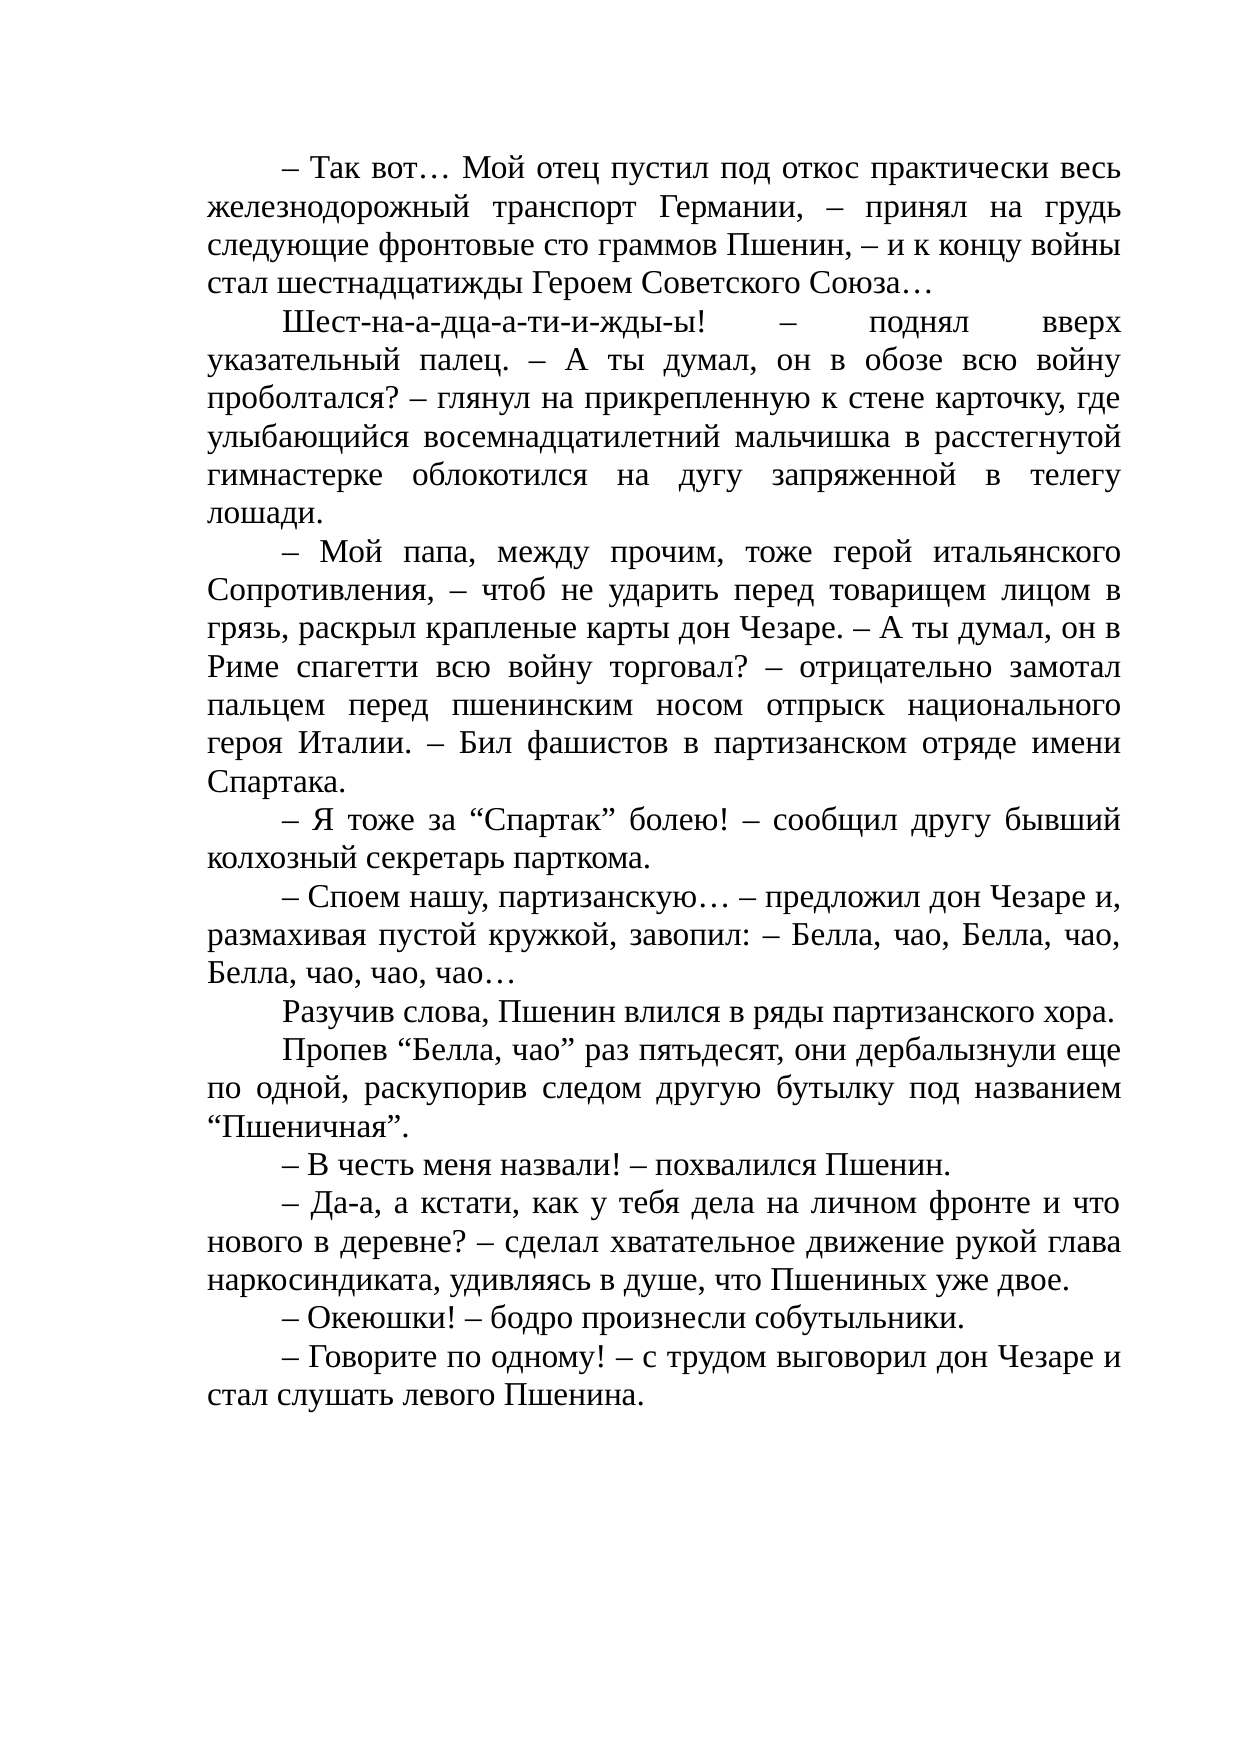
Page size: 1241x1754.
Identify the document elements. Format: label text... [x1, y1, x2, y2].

subtitle – Океюшки! – бодро произнесли собутыльники. [207, 1298, 1122, 1336]
subtitle – Я тоже за “Спартак” болею! – сообщил другу бывший колхозный секретарь парткома. [207, 799, 1122, 876]
subtitle – В честь меня назвали! – похвалился Пшенин. [207, 1144, 1122, 1183]
subtitle Пропев “Белла, чао” раз пятьдесят, они дербалызнули еще по одной, раскупорив следом другую бутылку под названием “Пшеничная”. [207, 1029, 1122, 1144]
subtitle Шест-на-а-дца-а-ти-и-жды-ы! – поднял вверх указательный палец. – А ты думал, он в обозе всю войну проболтался? – глянул на прикрепленную к стене карточку, где улыбающийся восемнадцатилетний мальчишка в расстегнутой гимнастерке облокотился на дугу запряженной в телегу лошади. [207, 301, 1122, 531]
subtitle Разучив слова, Пшенин влился в ряды партизанского хора. [207, 991, 1122, 1029]
subtitle – Говорите по одному! – с трудом выговорил дон Чезаре и стал слушать левого Пшенина. [207, 1336, 1122, 1413]
subtitle – Споем нашу, партизанскую… – предложил дон Чезаре и, размахивая пустой кружкой, завопил: – Белла, чао, Белла, чао, Белла, чао, чао, чао… [207, 876, 1122, 991]
subtitle – Да-а, а кстати, как у тебя дела на личном фронте и что нового в деревне? – сделал хватательное движение рукой глава наркосиндиката, удивляясь в душе, что Пшениных уже двое. [207, 1183, 1122, 1298]
subtitle – Мой папа, между прочим, тоже герой итальянского Сопротивления, – чтоб не ударить перед товарищем лицом в грязь, раскрыл крапленые карты дон Чезаре. – А ты думал, он в Риме спагетти всю войну торговал? – отрицательно замотал пальцем перед пшенинским носом отпрыск национального героя Италии. – Бил фашистов в партизанском отряде имени Спартака. [207, 531, 1122, 799]
subtitle – Так вот… Мой отец пустил под откос практически весь железнодорожный транспорт Германии, – принял на грудь следующие фронтовые сто граммов Пшенин, – и к концу войны стал шестнадцатижды Героем Советского Союза… [207, 148, 1122, 301]
